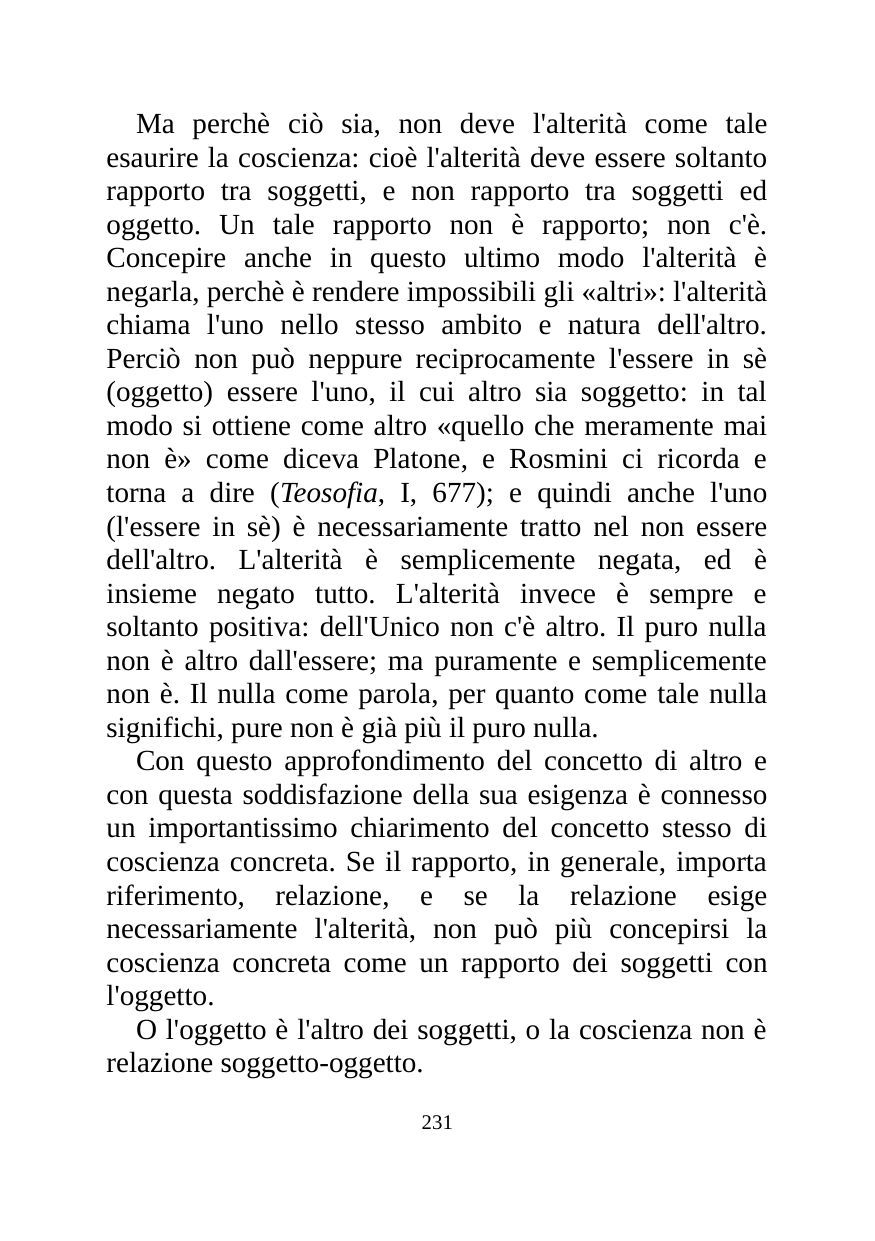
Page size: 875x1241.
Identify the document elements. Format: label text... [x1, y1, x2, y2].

text O l'oggetto è l'altro dei soggetti, o la coscienza non è relazione soggetto-oggetto. [106, 1012, 768, 1079]
text Con questo approfondimento del concetto di altro e con questa soddisfazione della sua esigenza è connesso un importantissimo chiarimento del concetto stesso di coscienza concreta. Se il rapporto, in generale, importa riferimento, relazione, e se la relazione esige necessariamente l'alterità, non può più concepirsi la coscienza concreta come un rapporto dei soggetti con l'oggetto. [106, 743, 768, 1012]
text Ma perchè ciò sia, non deve l'alterità come tale esaurire la coscienza: cioè l'alterità deve essere soltanto rapporto tra soggetti, e non rapporto tra soggetti ed oggetto. Un tale rapporto non è rapporto; non c'è. Concepire anche in questo ultimo modo l'alterità è negarla, perchè è rendere impossibili gli «altri»: l'alterità chiama l'uno nello stesso ambito e natura dell'altro. Perciò non può neppure reciprocamente l'essere in sè (oggetto) essere l'uno, il cui altro sia soggetto: in tal modo si ottiene come altro «quello che meramente mai non è» come diceva Platone, e Rosmini ci ricorda e torna a dire (Teosofia, I, 677); e quindi anche l'uno (l'essere in sè) è necessariamente tratto nel non essere dell'altro. L'alterità è semplicemente negata, ed è insieme negato tutto. L'alterità invece è sempre e soltanto positiva: dell'Unico non c'è altro. Il puro nulla non è altro dall'essere; ma puramente e semplicemente non è. Il nulla come parola, per quanto come tale nulla significhi, pure non è già più il puro nulla. [106, 106, 768, 743]
